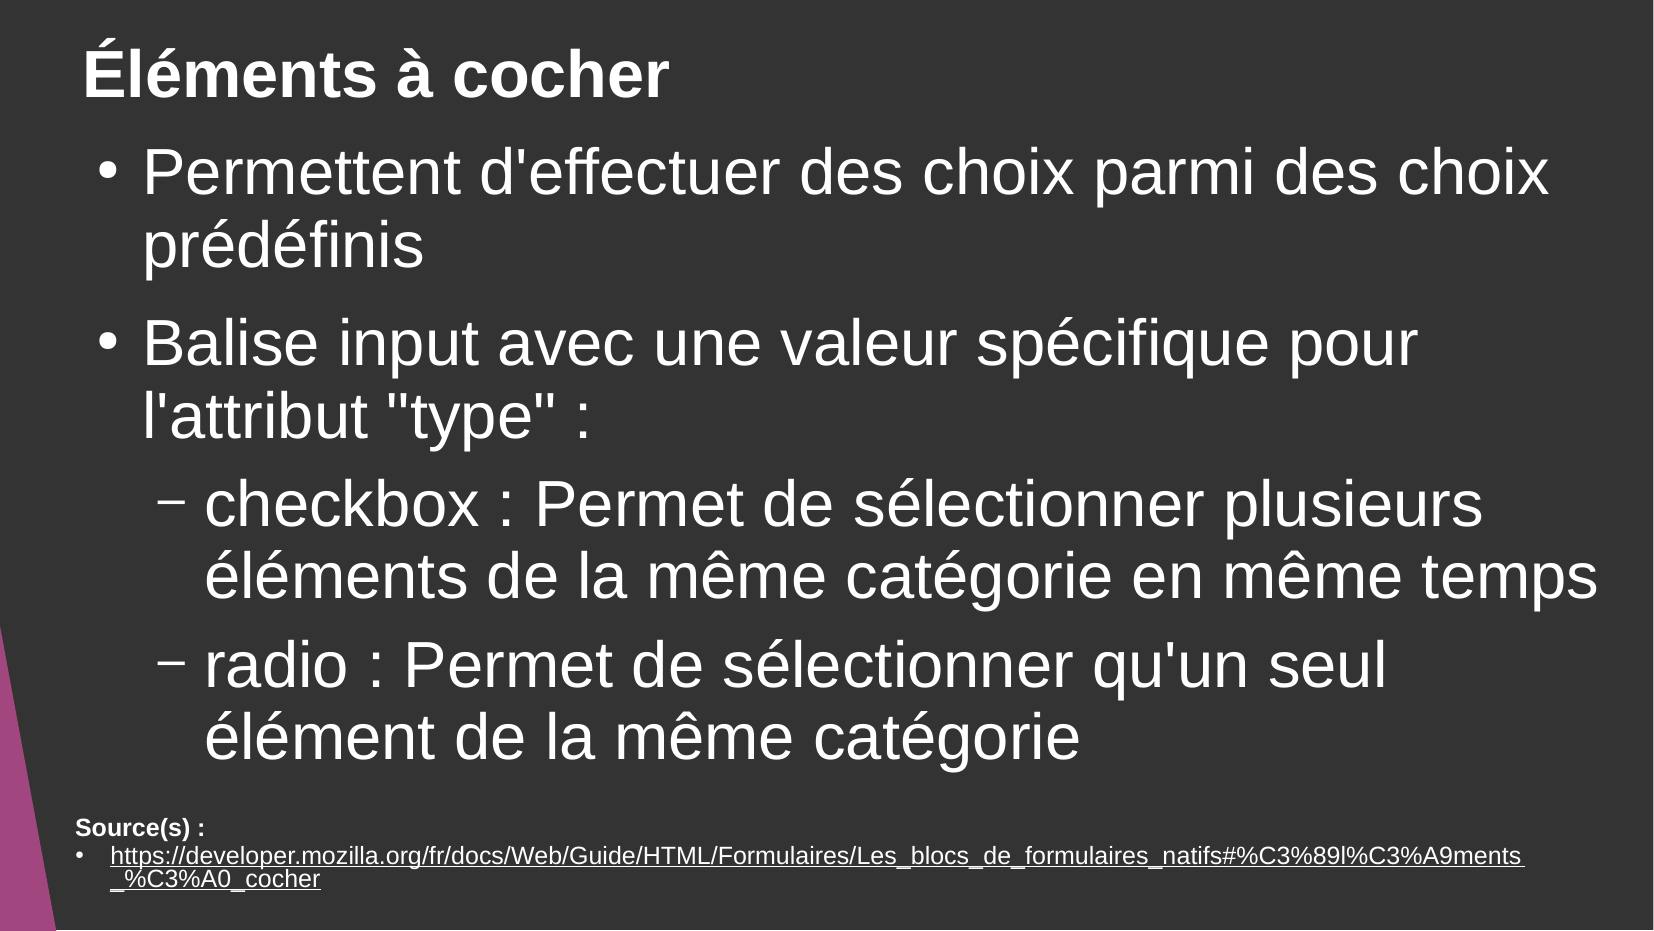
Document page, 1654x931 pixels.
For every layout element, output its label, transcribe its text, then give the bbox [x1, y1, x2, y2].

list Permettent d'effectuer des choix parmi des choix prédéfinis Balise input avec une valeur spécifique pour l'attribut "type" : checkbox : Permet de sélectionner plusieurs éléments de la même catégorie en même temps radio : Permet de sélectionner qu'un seul élément de la même catégorie [80, 135, 1605, 798]
text_box Source(s) : https://developer.mozilla.org/fr/docs/Web/Guide/HTML/Formulaires/Les_blocs_de_formulaires_natifs#%C3%89l%C3%A9ments_%C3%A0_cocher [60, 806, 1546, 905]
title Éléments à cocher [82, 37, 1571, 114]
text_box [0, 625, 57, 931]
